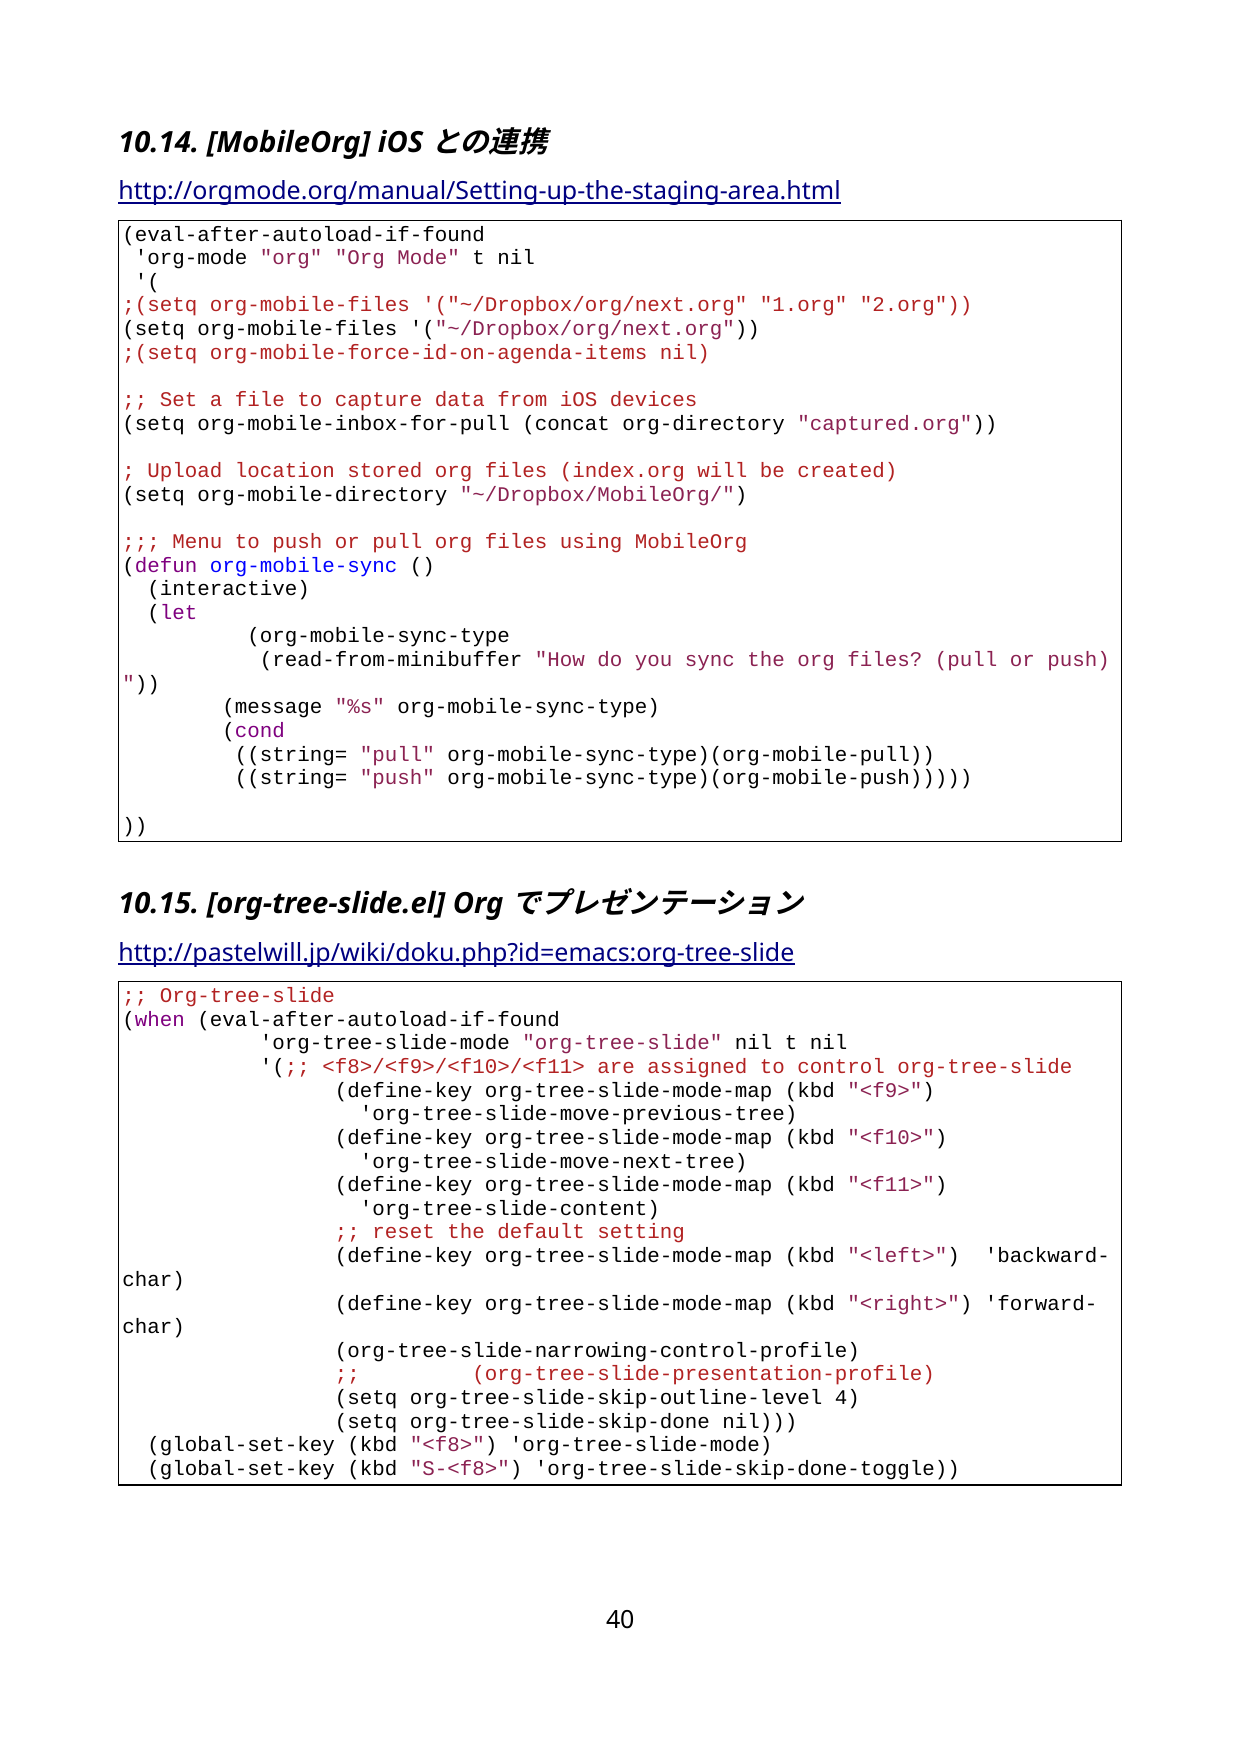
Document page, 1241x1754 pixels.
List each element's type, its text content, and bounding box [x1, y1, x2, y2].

text ;(setq org-mobile-files '("~/Dropbox/org/next.org" "1.org" "2.org")) [119, 291, 1121, 314]
text (message "%s" org-mobile-sync-type) [119, 692, 1121, 716]
text (define-key org-tree-slide-mode-map (kbd "<right>") 'forward-char) [119, 1288, 1121, 1336]
text ;;; Menu to push or pull org files using MobileOrg [119, 527, 1121, 551]
text (global-set-key (kbd "<f8>") 'org-tree-slide-mode) [119, 1430, 1121, 1454]
text (setq org-tree-slide-skip-done nil))) [119, 1407, 1121, 1430]
text (setq org-mobile-inbox-for-pull (concat org-directory "captured.org")) [119, 409, 1121, 432]
text (define-key org-tree-slide-mode-map (kbd "<f10>") [119, 1123, 1121, 1147]
text ;; (org-tree-slide-presentation-profile) [119, 1359, 1121, 1383]
text (eval-after-autoload-if-found [119, 221, 1121, 243]
text (org-tree-slide-narrowing-control-profile) [119, 1336, 1121, 1359]
text (defun org-mobile-sync () [119, 551, 1121, 574]
text 'org-mode "org" "Org Mode" t nil [119, 243, 1121, 267]
text (setq org-mobile-files '("~/Dropbox/org/next.org")) [119, 314, 1121, 338]
subtitle [org-tree-slide.el] Org でプレゼンテーション [118, 880, 1122, 922]
text (define-key org-tree-slide-mode-map (kbd "<f11>") [119, 1170, 1121, 1194]
text ;; Org-tree-slide [119, 982, 1121, 1005]
text )) [119, 811, 1121, 841]
text 'org-tree-slide-move-previous-tree) [119, 1099, 1121, 1123]
text 'org-tree-slide-move-next-tree) [119, 1147, 1121, 1170]
text (cond [119, 716, 1121, 740]
text ((string= "pull" org-mobile-sync-type)(org-mobile-pull)) [119, 740, 1121, 763]
text 'org-tree-slide-mode "org-tree-slide" nil t nil [119, 1028, 1121, 1052]
subtitle [MobileOrg] iOS との連携 [118, 118, 1122, 161]
text '( [119, 267, 1121, 291]
text (interactive) [119, 574, 1121, 598]
text (global-set-key (kbd "S-<f8>") 'org-tree-slide-skip-done-toggle)) [119, 1454, 1121, 1484]
text http://orgmode.org/manual/Setting-up-the-staging-area.html [118, 173, 1122, 207]
text ((string= "push" org-mobile-sync-type)(org-mobile-push))))) [119, 763, 1121, 787]
text (define-key org-tree-slide-mode-map (kbd "<left>") 'backward-char) [119, 1241, 1121, 1288]
text ;; reset the default setting [119, 1218, 1121, 1241]
text (setq org-tree-slide-skip-outline-level 4) [119, 1383, 1121, 1407]
text (define-key org-tree-slide-mode-map (kbd "<f9>") [119, 1076, 1121, 1099]
text ;(setq org-mobile-force-id-on-agenda-items nil) [119, 338, 1121, 361]
text ; Upload location stored org files (index.org will be created) [119, 456, 1121, 480]
text (read-from-minibuffer "How do you sync the org files? (pull or push) ")) [119, 645, 1121, 692]
text '(;; <f8>/<f9>/<f10>/<f11> are assigned to control org-tree-slide [119, 1052, 1121, 1076]
text ;; Set a file to capture data from iOS devices [119, 385, 1121, 409]
text 'org-tree-slide-content) [119, 1194, 1121, 1218]
text (let [119, 598, 1121, 622]
text (when (eval-after-autoload-if-found [119, 1005, 1121, 1028]
text (org-mobile-sync-type [119, 622, 1121, 645]
text (setq org-mobile-directory "~/Dropbox/MobileOrg/") [119, 480, 1121, 503]
text http://pastelwill.jp/wiki/doku.php?id=emacs:org-tree-slide [118, 934, 1122, 969]
